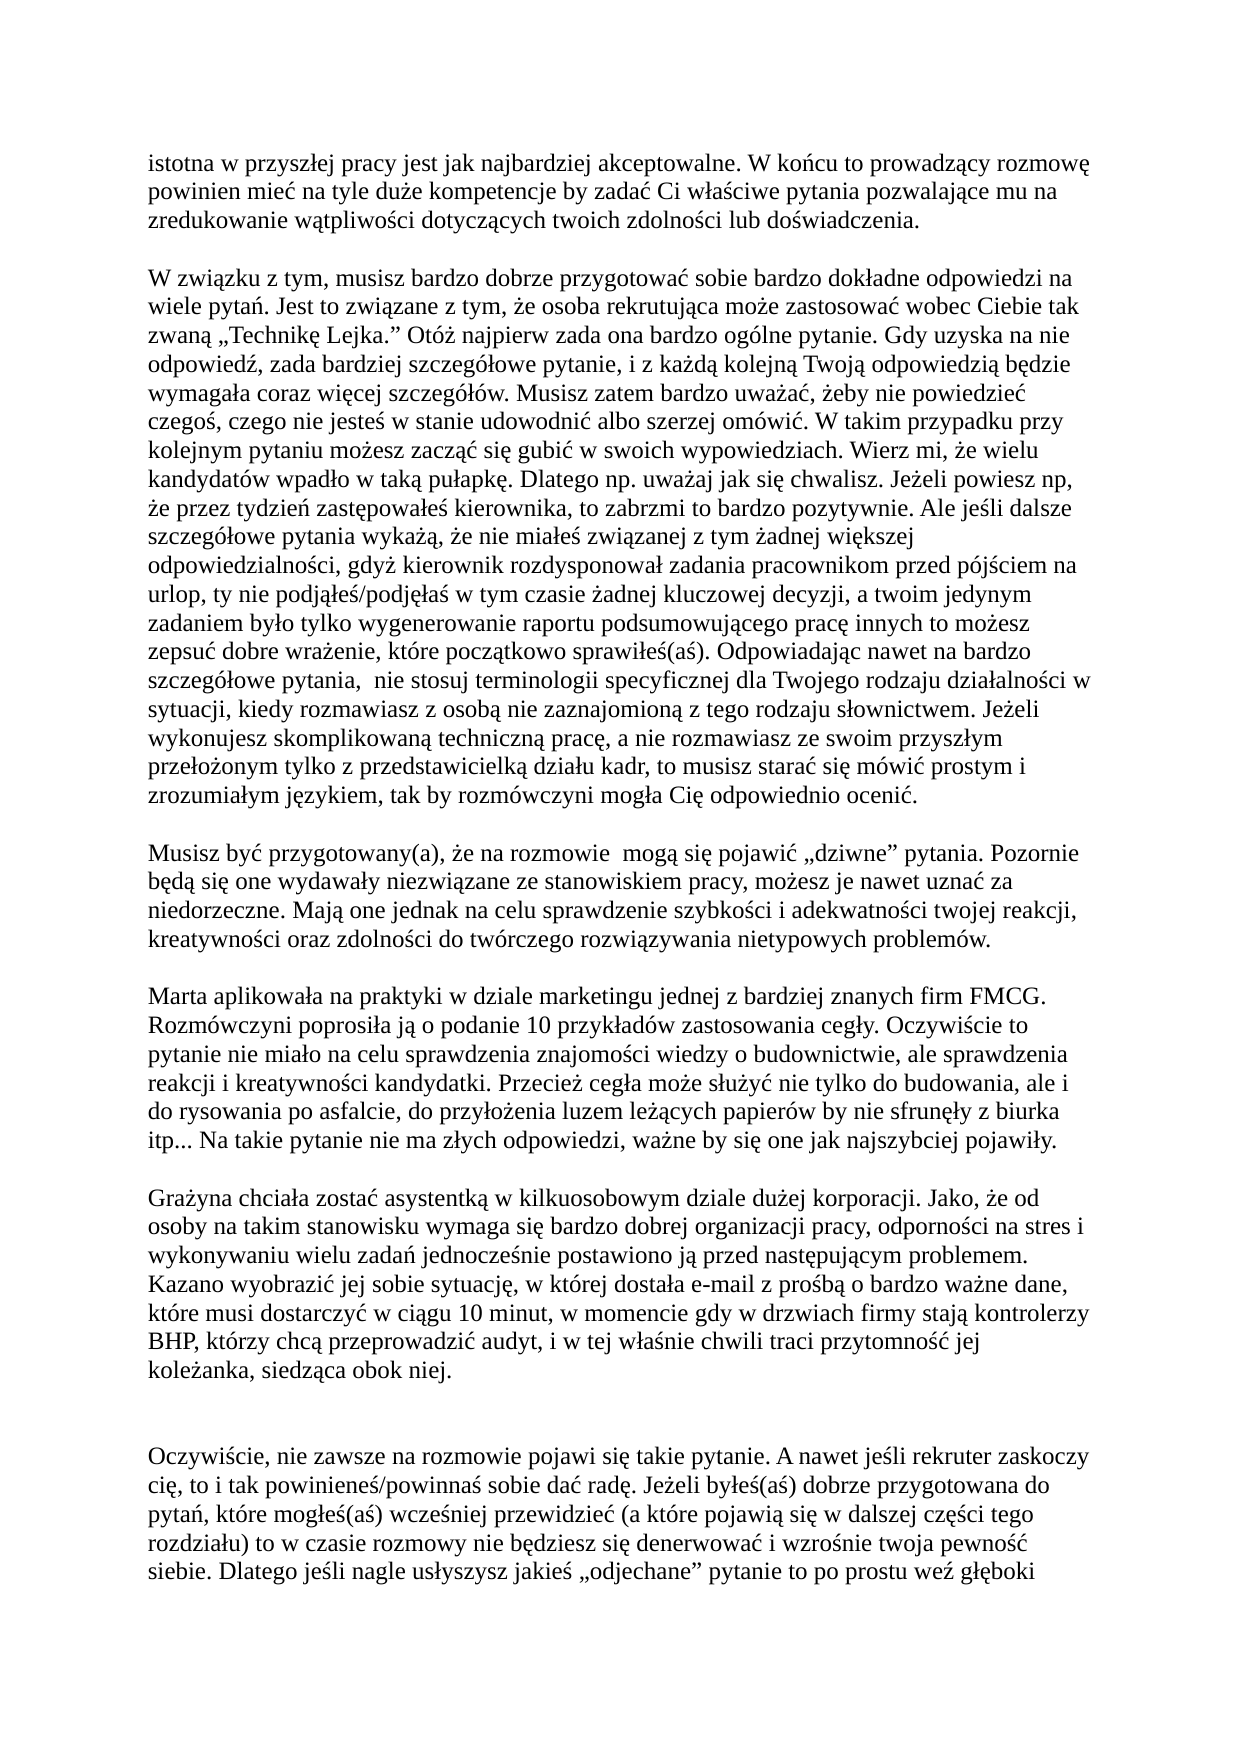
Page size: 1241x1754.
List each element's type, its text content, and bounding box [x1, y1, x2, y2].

text Oczywiście, nie zawsze na rozmowie pojawi się takie pytanie. A nawet jeśli rekruter zaskoczy cię, to i tak powinieneś/powinnaś sobie dać radę. Jeżeli byłeś(aś) dobrze przygotowana do pytań, które mogłeś(aś) wcześniej przewidzieć (a które pojawią się w dalszej części tego rozdziału) to w czasie rozmowy nie będziesz się denerwować i wzrośnie twoja pewność siebie. Dlatego jeśli nagle usłyszysz jakieś „odjechane” pytanie to po prostu weź głęboki [148, 1441, 1093, 1585]
text Grażyna chciała zostać asystentką w kilkuosobowym dziale dużej korporacji. Jako, że od osoby na takim stanowisku wymaga się bardzo dobrej organizacji pracy, odporności na stres i wykonywaniu wielu zadań jednocześnie postawiono ją przed następującym problemem. Kazano wyobrazić jej sobie sytuację, w której dostała e-mail z prośbą o bardzo ważne dane, które musi dostarczyć w ciągu 10 minut, w momencie gdy w drzwiach firmy stają kontrolerzy BHP, którzy chcą przeprowadzić audyt, i w tej właśnie chwili traci przytomność jej koleżanka, siedząca obok niej. [148, 1183, 1093, 1384]
text W związku z tym, musisz bardzo dobrze przygotować sobie bardzo dokładne odpowiedzi na wiele pytań. Jest to związane z tym, że osoba rekrutująca może zastosować wobec Ciebie tak zwaną „Technikę Lejka.” Otóż najpierw zada ona bardzo ogólne pytanie. Gdy uzyska na nie odpowiedź, zada bardziej szczegółowe pytanie, i z każdą kolejną Twoją odpowiedzią będzie wymagała coraz więcej szczegółów. Musisz zatem bardzo uważać, żeby nie powiedzieć czegoś, czego nie jesteś w stanie udowodnić albo szerzej omówić. W takim przypadku przy kolejnym pytaniu możesz zacząć się gubić w swoich wypowiedziach. Wierz mi, że wielu kandydatów wpadło w taką pułapkę. Dlatego np. uważaj jak się chwalisz. Jeżeli powiesz np, że przez tydzień zastępowałeś kierownika, to zabrzmi to bardzo pozytywnie. Ale jeśli dalsze szczegółowe pytania wykażą, że nie miałeś związanej z tym żadnej większej odpowiedzialności, gdyż kierownik rozdysponował zadania pracownikom przed pójściem na urlop, ty nie podjąłeś/podjęłaś w tym czasie żadnej kluczowej decyzji, a twoim jedynym zadaniem było tylko wygenerowanie raportu podsumowującego pracę innych to możesz zepsuć dobre wrażenie, które początkowo sprawiłeś(aś). Odpowiadając nawet na bardzo szczegółowe pytania, nie stosuj terminologii specyficznej dla Twojego rodzaju działalności w sytuacji, kiedy rozmawiasz z osobą nie zaznajomioną z tego rodzaju słownictwem. Jeżeli wykonujesz skomplikowaną techniczną pracę, a nie rozmawiasz ze swoim przyszłym przełożonym tylko z przedstawicielką działu kadr, to musisz starać się mówić prostym i zrozumiałym językiem, tak by rozmówczyni mogła Cię odpowiednio ocenić. [148, 263, 1093, 809]
text istotna w przyszłej pracy jest jak najbardziej akceptowalne. W końcu to prowadzący rozmowę powinien mieć na tyle duże kompetencje by zadać Ci właściwe pytania pozwalające mu na zredukowanie wątpliwości dotyczących twoich zdolności lub doświadczenia. [148, 148, 1093, 234]
text Musisz być przygotowany(a), że na rozmowie mogą się pojawić „dziwne” pytania. Pozornie będą się one wydawały niezwiązane ze stanowiskiem pracy, możesz je nawet uznać za niedorzeczne. Mają one jednak na celu sprawdzenie szybkości i adekwatności twojej reakcji, kreatywności oraz zdolności do twórczego rozwiązywania nietypowych problemów. [148, 838, 1093, 953]
text Marta aplikowała na praktyki w dziale marketingu jednej z bardziej znanych firm FMCG. Rozmówczyni poprosiła ją o podanie 10 przykładów zastosowania cegły. Oczywiście to pytanie nie miało na celu sprawdzenia znajomości wiedzy o budownictwie, ale sprawdzenia reakcji i kreatywności kandydatki. Przecież cegła może służyć nie tylko do budowania, ale i do rysowania po asfalcie, do przyłożenia luzem leżących papierów by nie sfrunęły z biurka itp... Na takie pytanie nie ma złych odpowiedzi, ważne by się one jak najszybciej pojawiły. [148, 981, 1093, 1154]
